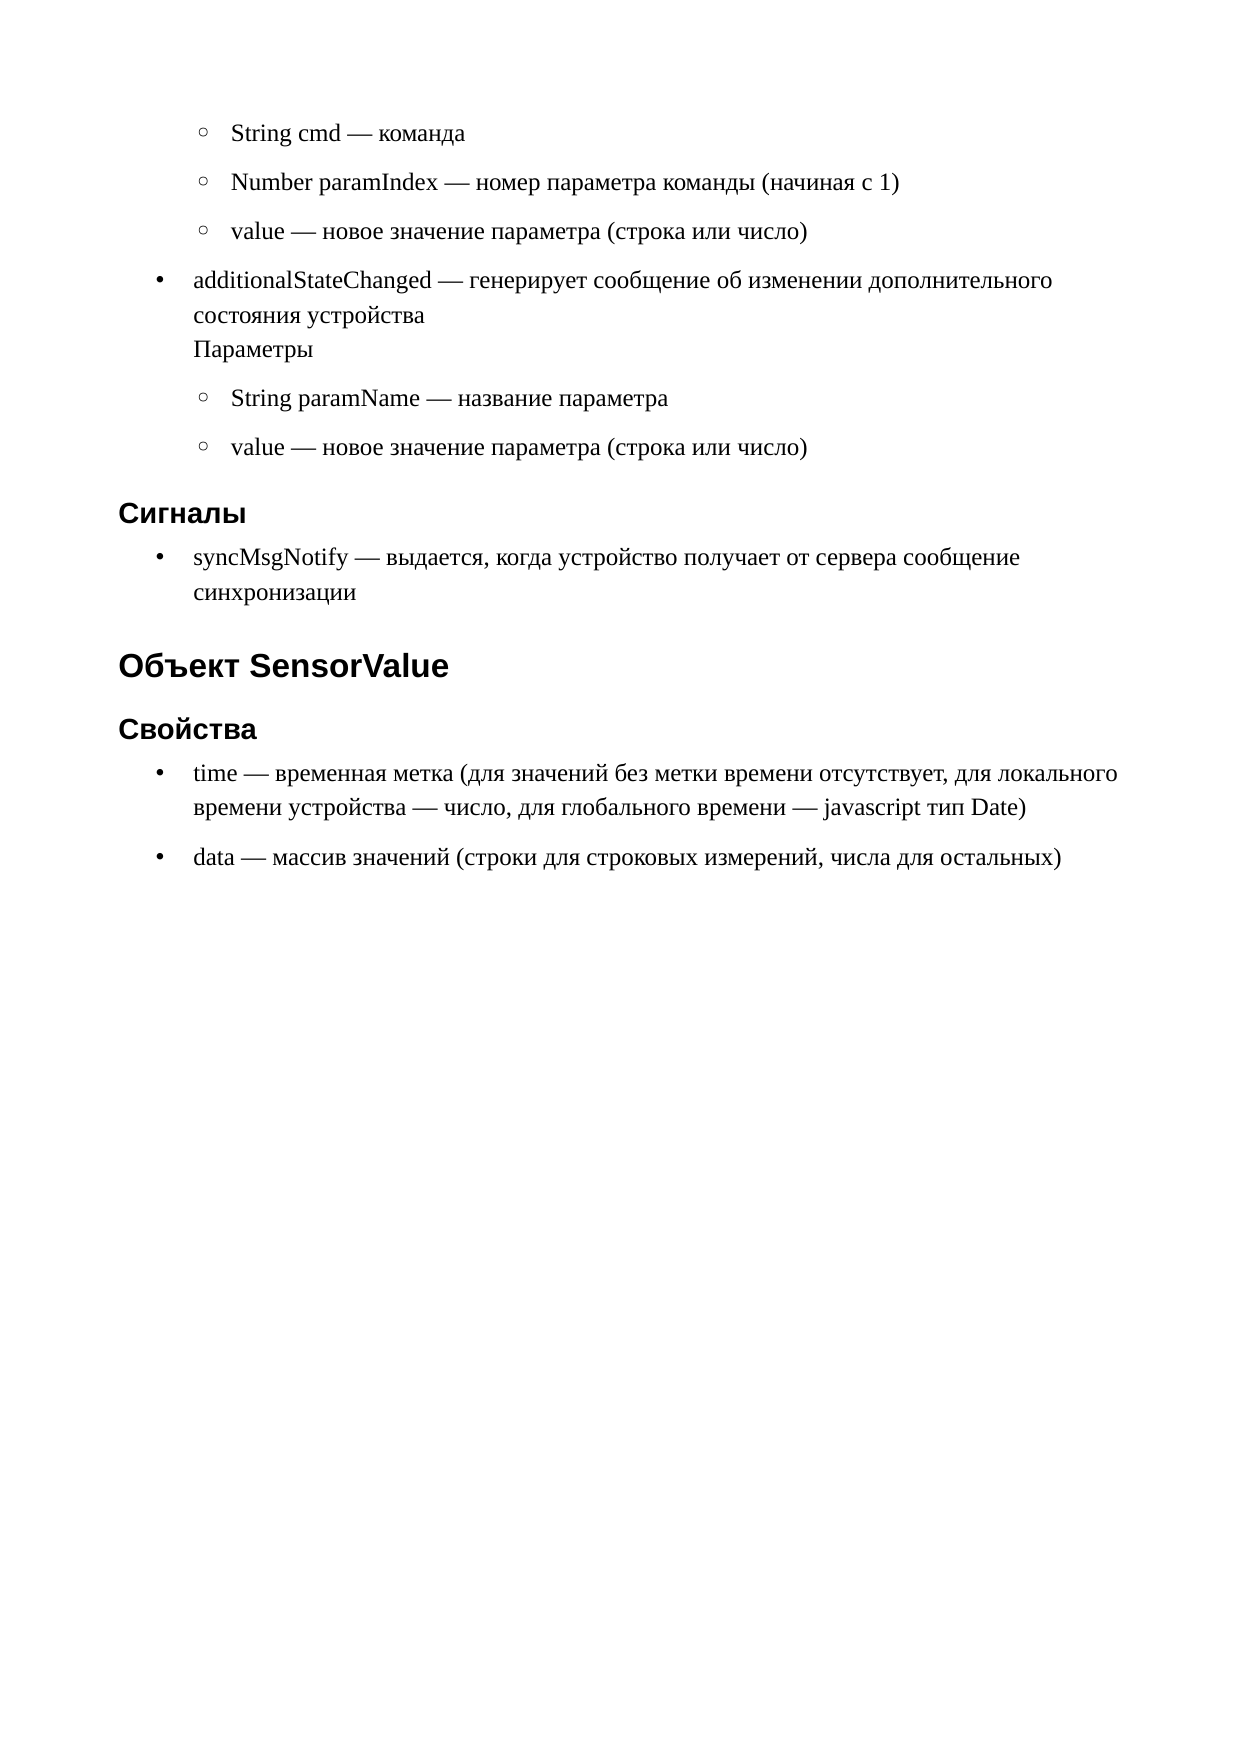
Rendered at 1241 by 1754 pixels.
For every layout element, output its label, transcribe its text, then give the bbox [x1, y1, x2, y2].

list data — массив значений (строки для строковых измерений, числа для остальных) [156, 842, 1122, 870]
list syncMsgNotify — выдается, когда устройство получает от сервера сообщение синхронизации [156, 542, 1122, 605]
list Number paramIndex — номер параметра команды (начиная с 1) [193, 167, 1122, 196]
list String paramName — название параметра [193, 383, 1122, 412]
subtitle Сигналы [118, 496, 1122, 529]
list value — новое значение параметра (строка или число) [193, 216, 1122, 245]
list value — новое значение параметра (строка или число) [193, 432, 1122, 461]
list time — временная метка (для значений без метки времени отсутствует, для локального времени устройства — число, для глобального времени — javascript тип Date) [156, 758, 1122, 821]
list additionalStateChanged — генерирует сообщение об изменении дополнительного состояния устройства Параметры [156, 265, 1122, 363]
list String cmd — команда [193, 118, 1122, 147]
subtitle Объект SensorValue [118, 646, 1122, 685]
subtitle Свойства [118, 712, 1122, 746]
